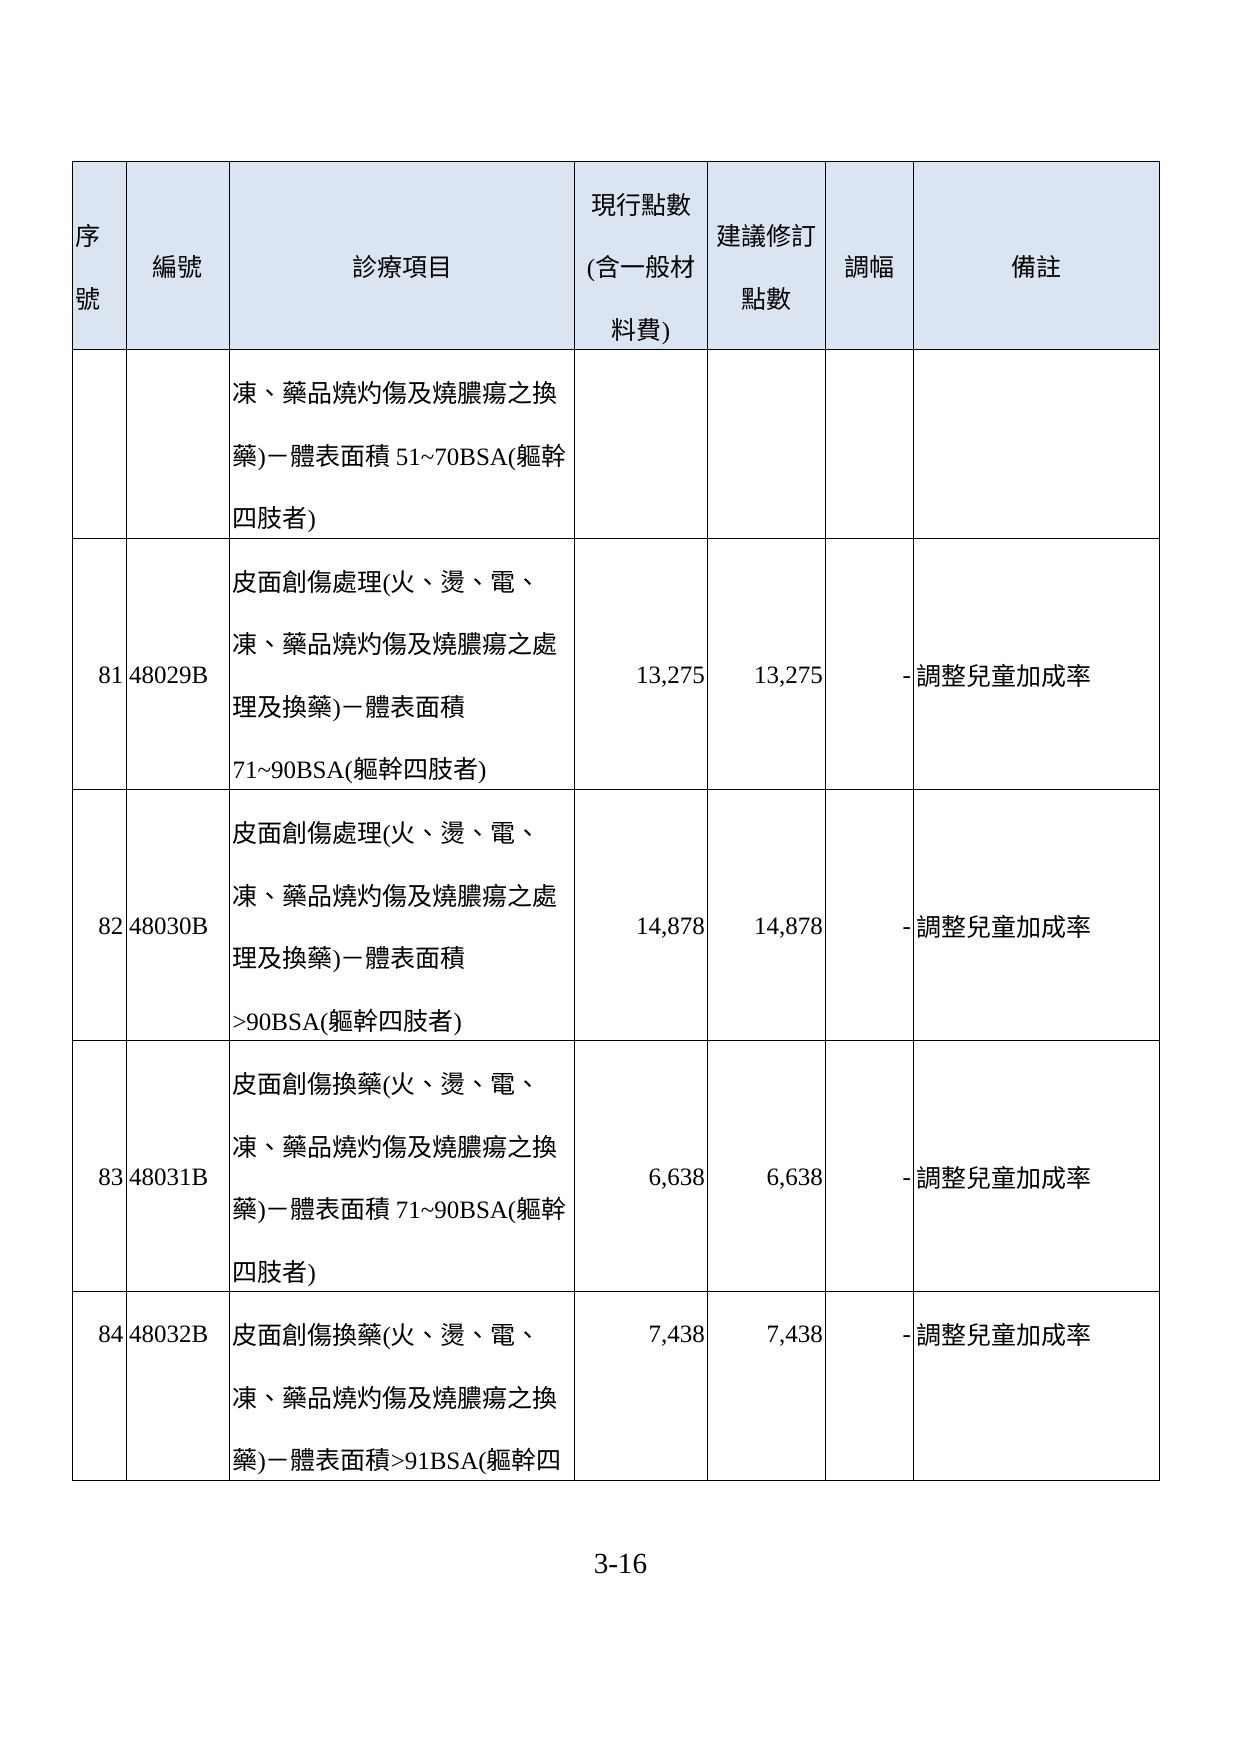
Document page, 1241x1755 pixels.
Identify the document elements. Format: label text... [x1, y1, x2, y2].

table_cell 81 [73, 539, 126, 789]
table_cell 7,438 [708, 1292, 825, 1479]
table_cell 皮面創傷換藥(火、燙、電、凍、藥品燒灼傷及燒膿瘍之換藥)－體表面積>91BSA(軀幹四 [230, 1292, 574, 1479]
table_cell - [826, 1292, 913, 1479]
table_cell - [826, 350, 913, 538]
table_cell 凍、藥品燒灼傷及燒膿瘍之換藥)－體表面積51~70BSA(軀幹四肢者) [230, 350, 574, 538]
table_cell [73, 350, 126, 538]
table_cell 48029B [127, 539, 229, 789]
table_cell 14,878 [708, 790, 825, 1040]
table_cell 皮面創傷處理(火、燙、電、凍、藥品燒灼傷及燒膿瘍之處理及換藥)－體表面積>90BSA(軀幹四肢者) [230, 790, 574, 1040]
table_cell [127, 350, 229, 538]
table_cell [914, 350, 1159, 538]
table_cell 82 [73, 790, 126, 1040]
table_header 備註 [914, 162, 1159, 349]
table_cell 13,275 [575, 539, 707, 789]
table_cell 13,275 [708, 539, 825, 789]
table_header 建議修訂點數 [708, 162, 825, 349]
table_cell 7,438 [575, 1292, 707, 1479]
table_header 編號 [127, 162, 229, 349]
table_cell 調整兒童加成率 [914, 790, 1159, 1040]
table_cell 14,878 [575, 790, 707, 1040]
table_cell 調整兒童加成率 [914, 539, 1159, 789]
table_cell 調整兒童加成率 [914, 1292, 1159, 1479]
table_header 調幅 [826, 162, 913, 349]
table_cell 48031B [127, 1041, 229, 1291]
table_cell 83 [73, 1041, 126, 1291]
table_cell 6,638 [708, 1041, 825, 1291]
table_cell - [826, 790, 913, 1040]
table_cell - [826, 539, 913, 789]
table_cell [575, 350, 707, 538]
table_cell - [826, 1041, 913, 1291]
table_header 序號 [73, 162, 126, 349]
table_cell 6,638 [575, 1041, 707, 1291]
table_cell 調整兒童加成率 [914, 1041, 1159, 1291]
table_cell 皮面創傷處理(火、燙、電、凍、藥品燒灼傷及燒膿瘍之處理及換藥)－體表面積71~90BSA(軀幹四肢者) [230, 539, 574, 789]
table_cell 48032B [127, 1292, 229, 1479]
table_header 診療項目 [230, 162, 574, 349]
table_cell 皮面創傷換藥(火、燙、電、凍、藥品燒灼傷及燒膿瘍之換藥)－體表面積71~90BSA(軀幹四肢者) [230, 1041, 574, 1291]
table_header 現行點數(含一般材料費) [575, 162, 707, 349]
table_cell [708, 350, 825, 538]
table_cell 48030B [127, 790, 229, 1040]
table_cell 84 [73, 1292, 126, 1479]
